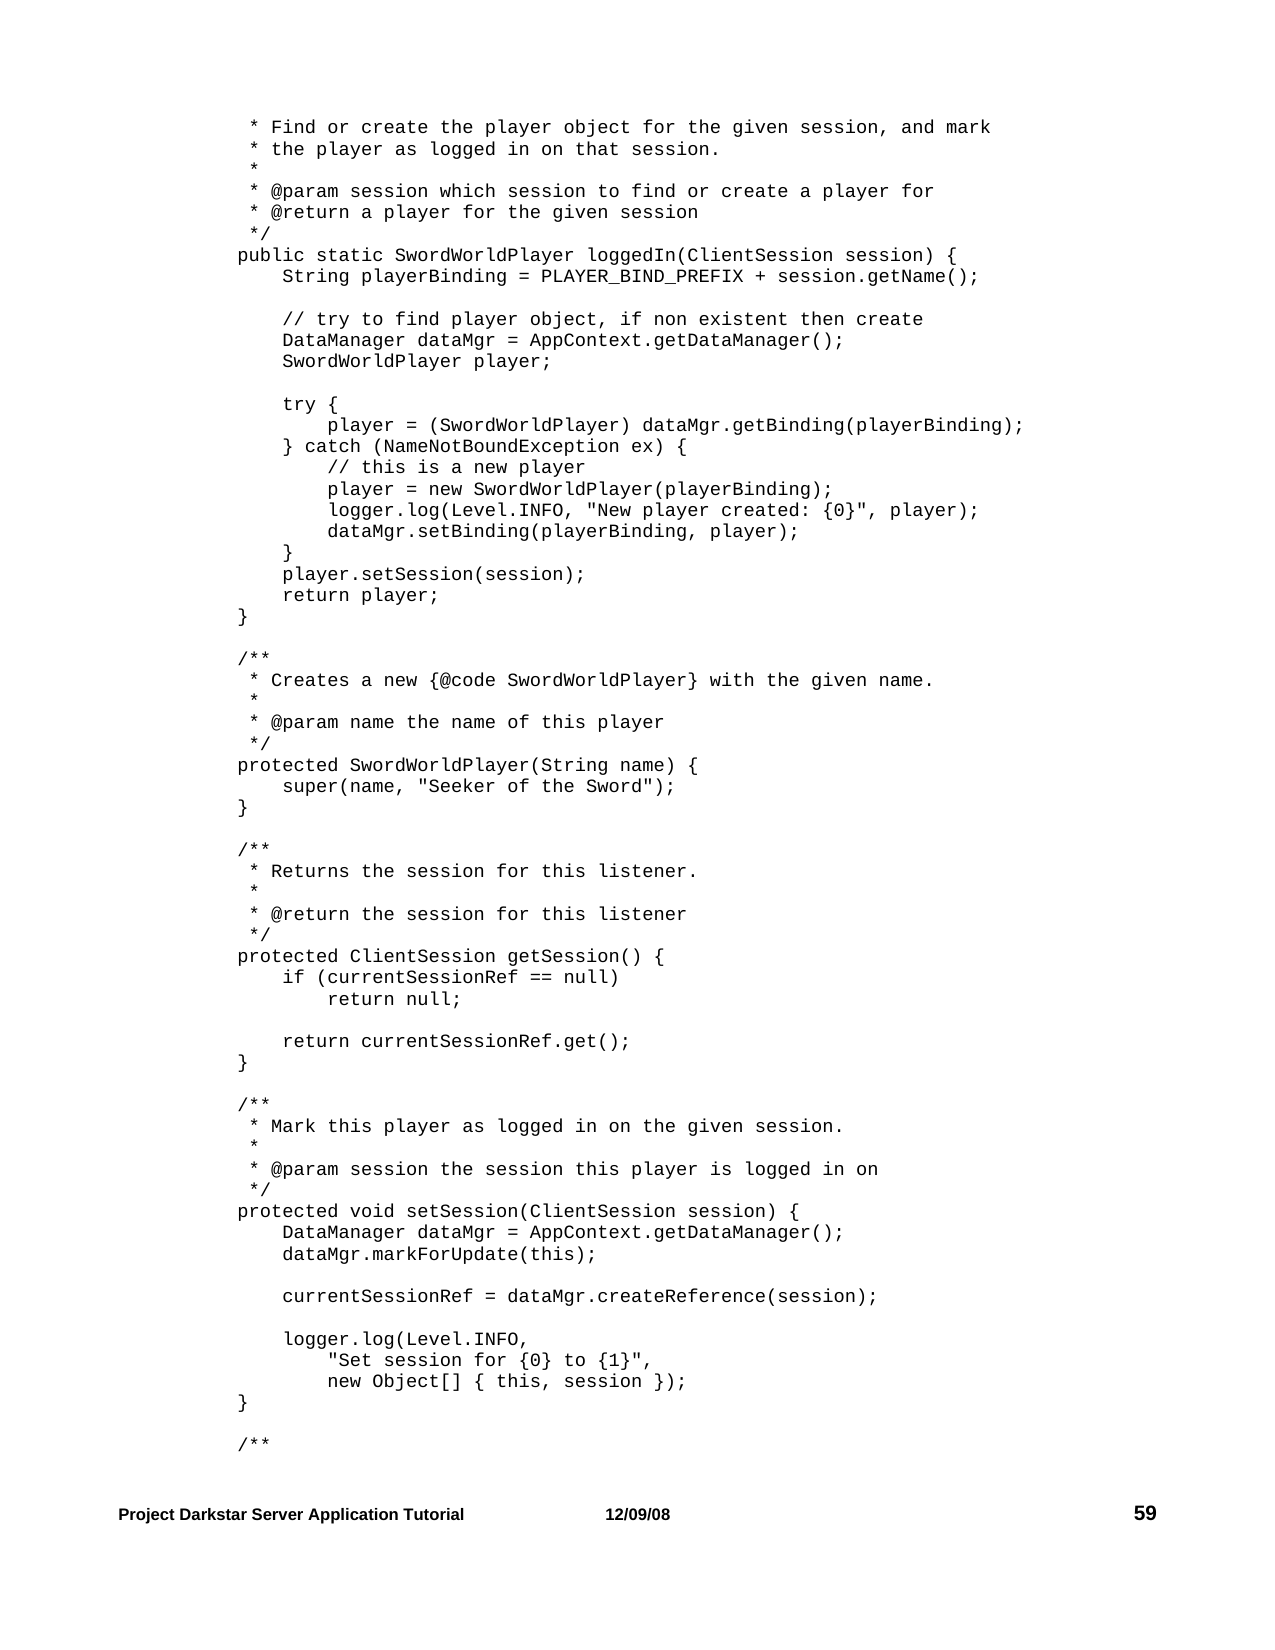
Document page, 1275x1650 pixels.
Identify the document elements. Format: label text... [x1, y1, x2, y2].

text /** [192, 1096, 1098, 1117]
text */ [192, 734, 1098, 756]
text * [192, 883, 1098, 904]
text * Find or create the player object for the given session, and mark [192, 118, 1098, 139]
text * Creates a new {@code SwordWorldPlayer} with the given name. [192, 671, 1098, 692]
text if (currentSessionRef == null) [192, 968, 1098, 989]
text dataMgr.setBinding(playerBinding, player); [192, 522, 1098, 543]
text return null; [192, 989, 1098, 1011]
text } catch (NameNotBoundException ex) { [192, 437, 1098, 458]
text return player; [192, 586, 1098, 607]
text */ [192, 224, 1098, 246]
text * @param session which session to find or create a player for [192, 182, 1098, 203]
text /** [192, 1436, 1098, 1457]
text } [192, 798, 1098, 819]
text player = (SwordWorldPlayer) dataMgr.getBinding(playerBinding); [192, 416, 1098, 437]
text } [192, 607, 1098, 628]
text return currentSessionRef.get(); [192, 1032, 1098, 1053]
text public static SwordWorldPlayer loggedIn(ClientSession session) { [192, 246, 1098, 267]
text /** [192, 841, 1098, 862]
text new Object[] { this, session }); [192, 1372, 1098, 1393]
text * the player as logged in on that session. [192, 139, 1098, 161]
text * @return the session for this listener [192, 904, 1098, 926]
text * Mark this player as logged in on the given session. [192, 1117, 1098, 1138]
text } [192, 1053, 1098, 1074]
text * [192, 692, 1098, 713]
text // this is a new player [192, 458, 1098, 479]
text * @param name the name of this player [192, 713, 1098, 734]
text String playerBinding = PLAYER_BIND_PREFIX + session.getName(); [192, 267, 1098, 288]
text player.setSession(session); [192, 564, 1098, 586]
text SwordWorldPlayer player; [192, 352, 1098, 373]
text * [192, 1138, 1098, 1159]
text "Set session for {0} to {1}", [192, 1351, 1098, 1372]
text try { [192, 394, 1098, 416]
text DataManager dataMgr = AppContext.getDataManager(); [192, 1223, 1098, 1244]
text * Returns the session for this listener. [192, 862, 1098, 883]
text super(name, "Seeker of the Sword"); [192, 777, 1098, 798]
text protected ClientSession getSession() { [192, 947, 1098, 968]
text // try to find player object, if non existent then create [192, 309, 1098, 331]
text currentSessionRef = dataMgr.createReference(session); [192, 1287, 1098, 1308]
text protected SwordWorldPlayer(String name) { [192, 756, 1098, 777]
text logger.log(Level.INFO, "New player created: {0}", player); [192, 501, 1098, 522]
text */ [192, 926, 1098, 947]
text * @param session the session this player is logged in on [192, 1159, 1098, 1181]
text DataManager dataMgr = AppContext.getDataManager(); [192, 331, 1098, 352]
text } [192, 543, 1098, 564]
text /** [192, 649, 1098, 671]
text } [192, 1393, 1098, 1414]
text * [192, 161, 1098, 182]
text * @return a player for the given session [192, 203, 1098, 224]
text logger.log(Level.INFO, [192, 1329, 1098, 1351]
text dataMgr.markForUpdate(this); [192, 1244, 1098, 1266]
text protected void setSession(ClientSession session) { [192, 1202, 1098, 1223]
text */ [192, 1181, 1098, 1202]
text player = new SwordWorldPlayer(playerBinding); [192, 479, 1098, 501]
